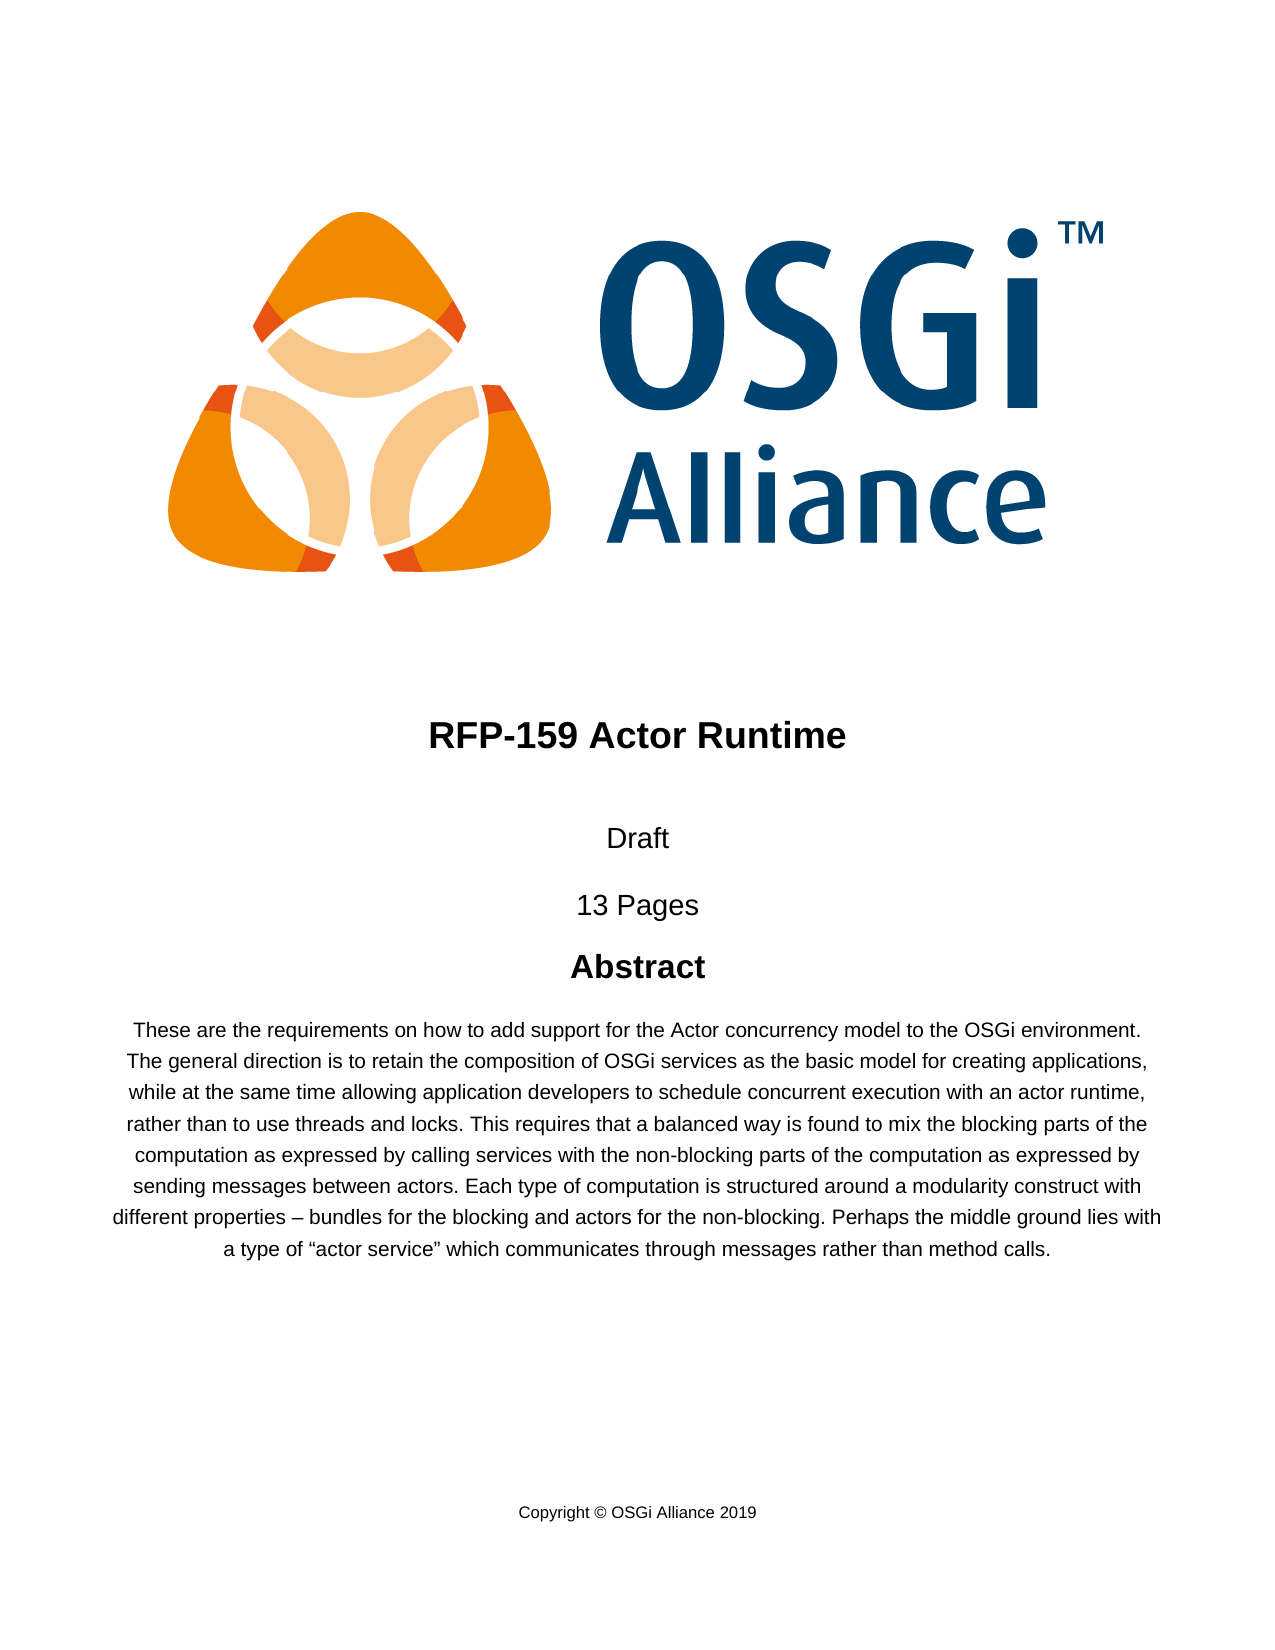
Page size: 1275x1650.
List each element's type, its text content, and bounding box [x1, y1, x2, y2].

title RFP-159 Actor Runtime [112, 714, 1162, 757]
title Draft 13 Pages [112, 821, 1162, 922]
text These are the requirements on how to add support for the Actor concurrency model to the OSGi environment. The general direction is to retain the composition of OSGi services as the basic model for creating applications, while at the same time allowing application developers to schedule concurrent execution with an actor runtime, rather than to use threads and locks. This requires that a balanced way is found to mix the blocking parts of the computation as expressed by calling services with the non-blocking parts of the computation as expressed by sending messages between actors. Each type of computation is structured around a modularity construct with different properties – bundles for the blocking and actors for the non-blocking. Perhaps the middle ground lies with a type of “actor service” which communicates through messages rather than method calls. [112, 1010, 1162, 1260]
text Abstract [112, 947, 1162, 985]
picture [112, 158, 1163, 626]
